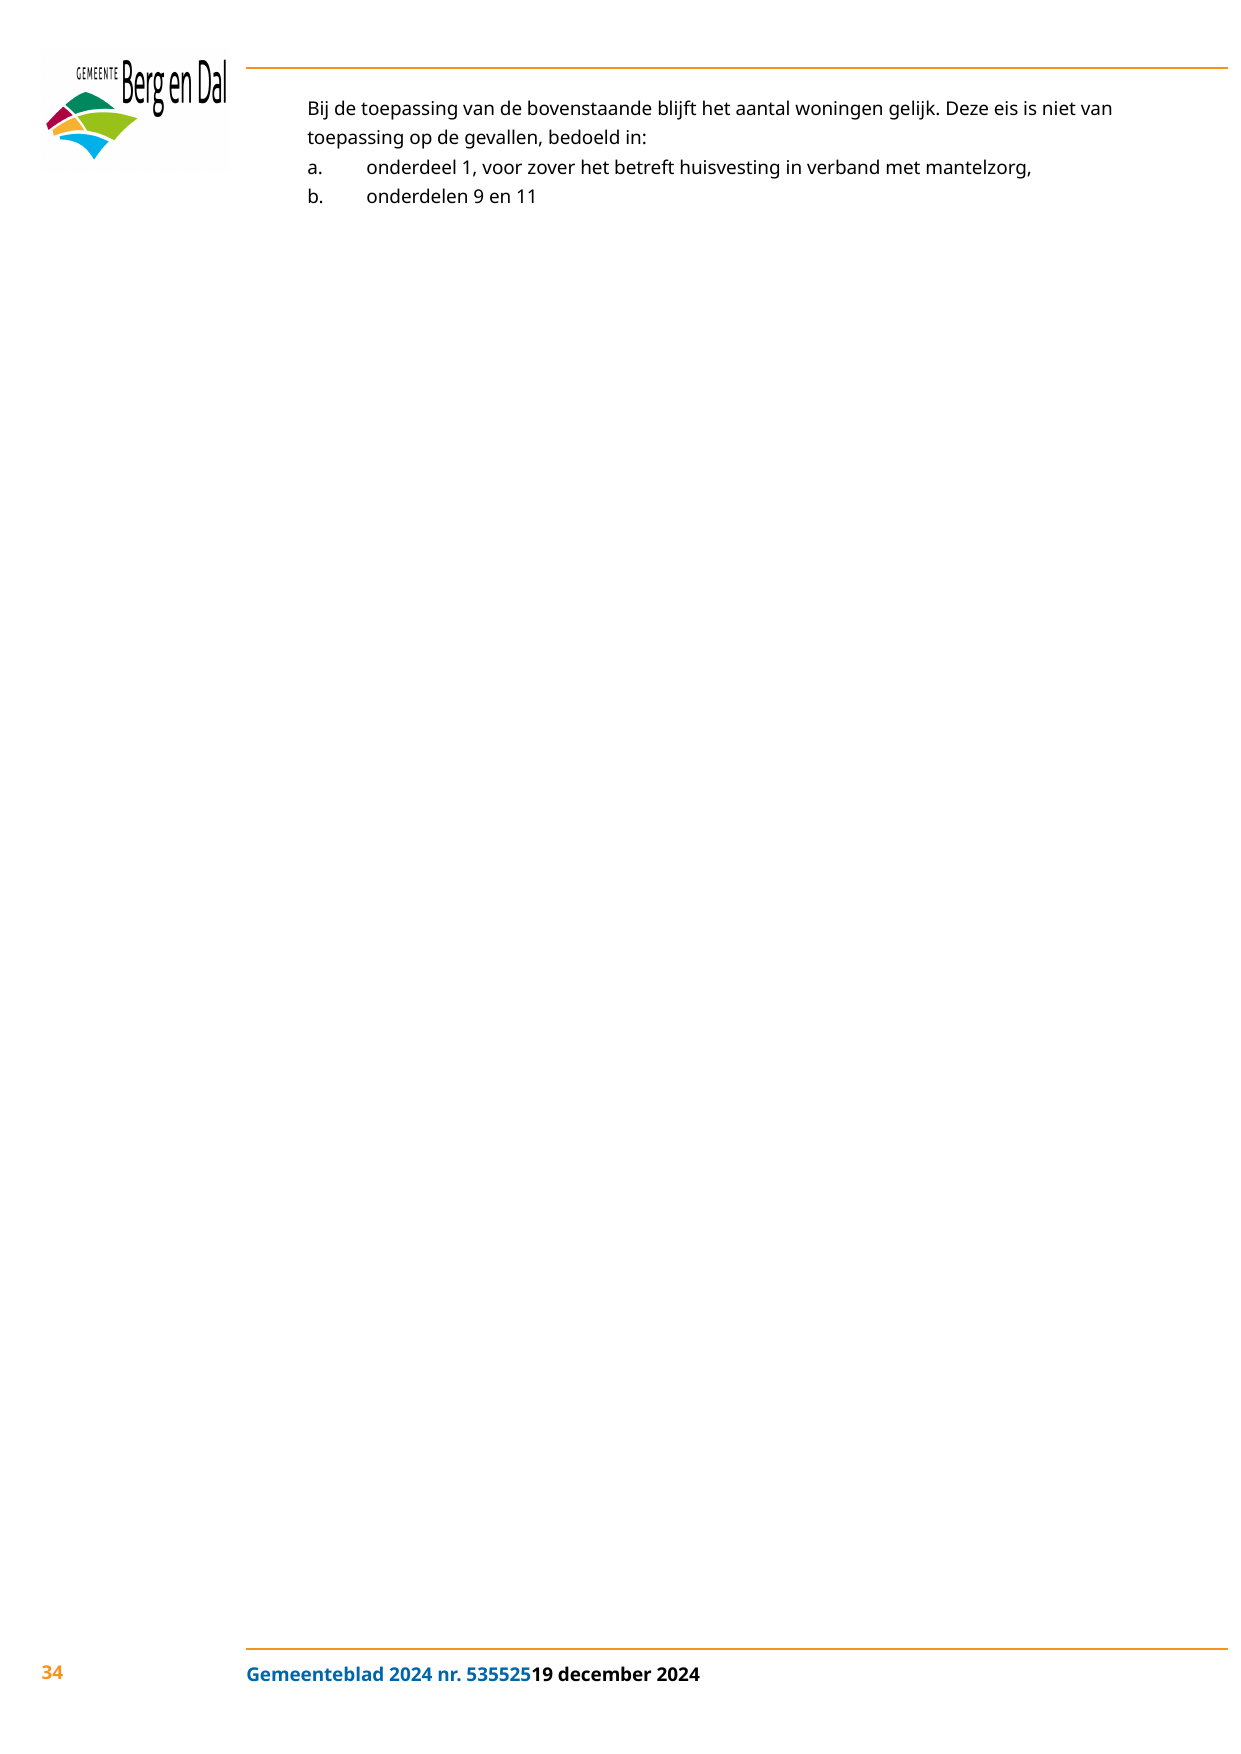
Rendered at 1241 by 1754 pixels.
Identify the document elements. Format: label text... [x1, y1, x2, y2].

list onderdeel 1, voor zover het betreft huisvesting in verband met mantelzorg, [307, 154, 1152, 180]
list onderdelen 9 en 11 [307, 183, 1152, 209]
picture [41, 47, 231, 172]
list Bij de toepassing van de bovenstaande blijft het aantal woningen gelijk. Deze eis is niet van toepassing op de gevallen, bedoeld in: [248, 95, 1152, 150]
